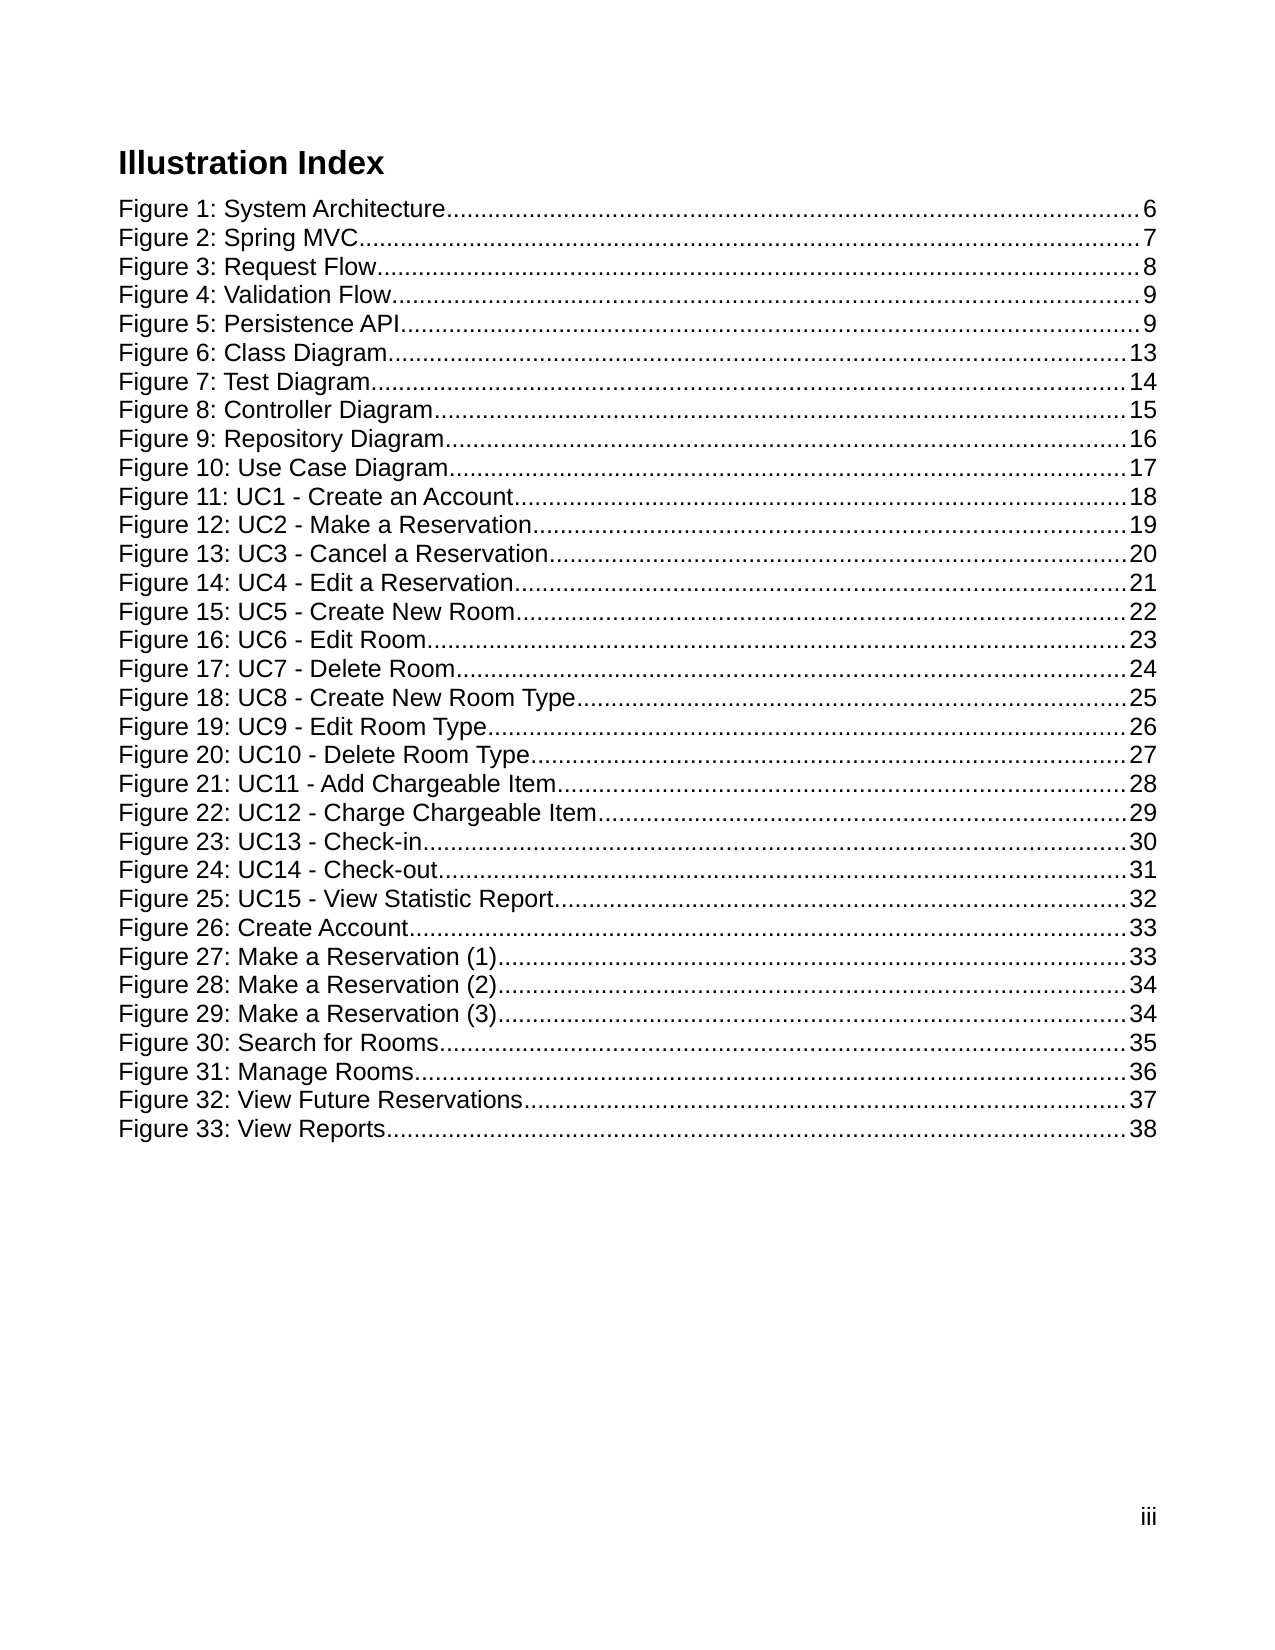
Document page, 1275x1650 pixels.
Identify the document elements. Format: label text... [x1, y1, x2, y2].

text Figure 27: Make a Reservation (1) 33 [118, 942, 1157, 970]
text Figure 33: View Reports 38 [118, 1114, 1157, 1143]
text Figure 1: System Architecture 6 [118, 194, 1157, 223]
text Figure 10: Use Case Diagram 17 [118, 453, 1157, 482]
text Figure 5: Persistence API 9 [118, 309, 1157, 338]
text Figure 6: Class Diagram 13 [118, 338, 1157, 367]
text Figure 30: Search for Rooms 35 [118, 1028, 1157, 1057]
text Figure 31: Manage Rooms 36 [118, 1057, 1157, 1085]
text Figure 13: UC3 - Cancel a Reservation 20 [118, 539, 1157, 568]
text Figure 11: UC1 - Create an Account 18 [118, 482, 1157, 510]
text Figure 22: UC12 - Charge Chargeable Item 29 [118, 798, 1157, 827]
text Figure 29: Make a Reservation (3) 34 [118, 999, 1157, 1028]
text Figure 19: UC9 - Edit Room Type 26 [118, 712, 1157, 740]
text Figure 14: UC4 - Edit a Reservation 21 [118, 568, 1157, 597]
text Figure 20: UC10 - Delete Room Type 27 [118, 740, 1157, 769]
text Figure 2: Spring MVC 7 [118, 223, 1157, 252]
text Figure 32: View Future Reservations 37 [118, 1085, 1157, 1114]
subtitle Illustration Index [118, 143, 1157, 182]
text Figure 28: Make a Reservation (2) 34 [118, 970, 1157, 999]
text Figure 16: UC6 - Edit Room 23 [118, 625, 1157, 654]
text Figure 8: Controller Diagram 15 [118, 395, 1157, 424]
text Figure 24: UC14 - Check-out 31 [118, 855, 1157, 884]
text Figure 7: Test Diagram 14 [118, 367, 1157, 395]
text Figure 3: Request Flow 8 [118, 252, 1157, 280]
text Figure 18: UC8 - Create New Room Type 25 [118, 683, 1157, 712]
text Figure 21: UC11 - Add Chargeable Item 28 [118, 769, 1157, 798]
text Figure 25: UC15 - View Statistic Report 32 [118, 884, 1157, 913]
text Figure 4: Validation Flow 9 [118, 280, 1157, 309]
text Figure 23: UC13 - Check-in 30 [118, 827, 1157, 855]
text Figure 9: Repository Diagram 16 [118, 424, 1157, 453]
text Figure 26: Create Account 33 [118, 913, 1157, 942]
text Figure 12: UC2 - Make a Reservation 19 [118, 510, 1157, 539]
text Figure 17: UC7 - Delete Room 24 [118, 654, 1157, 683]
text Figure 15: UC5 - Create New Room 22 [118, 597, 1157, 625]
